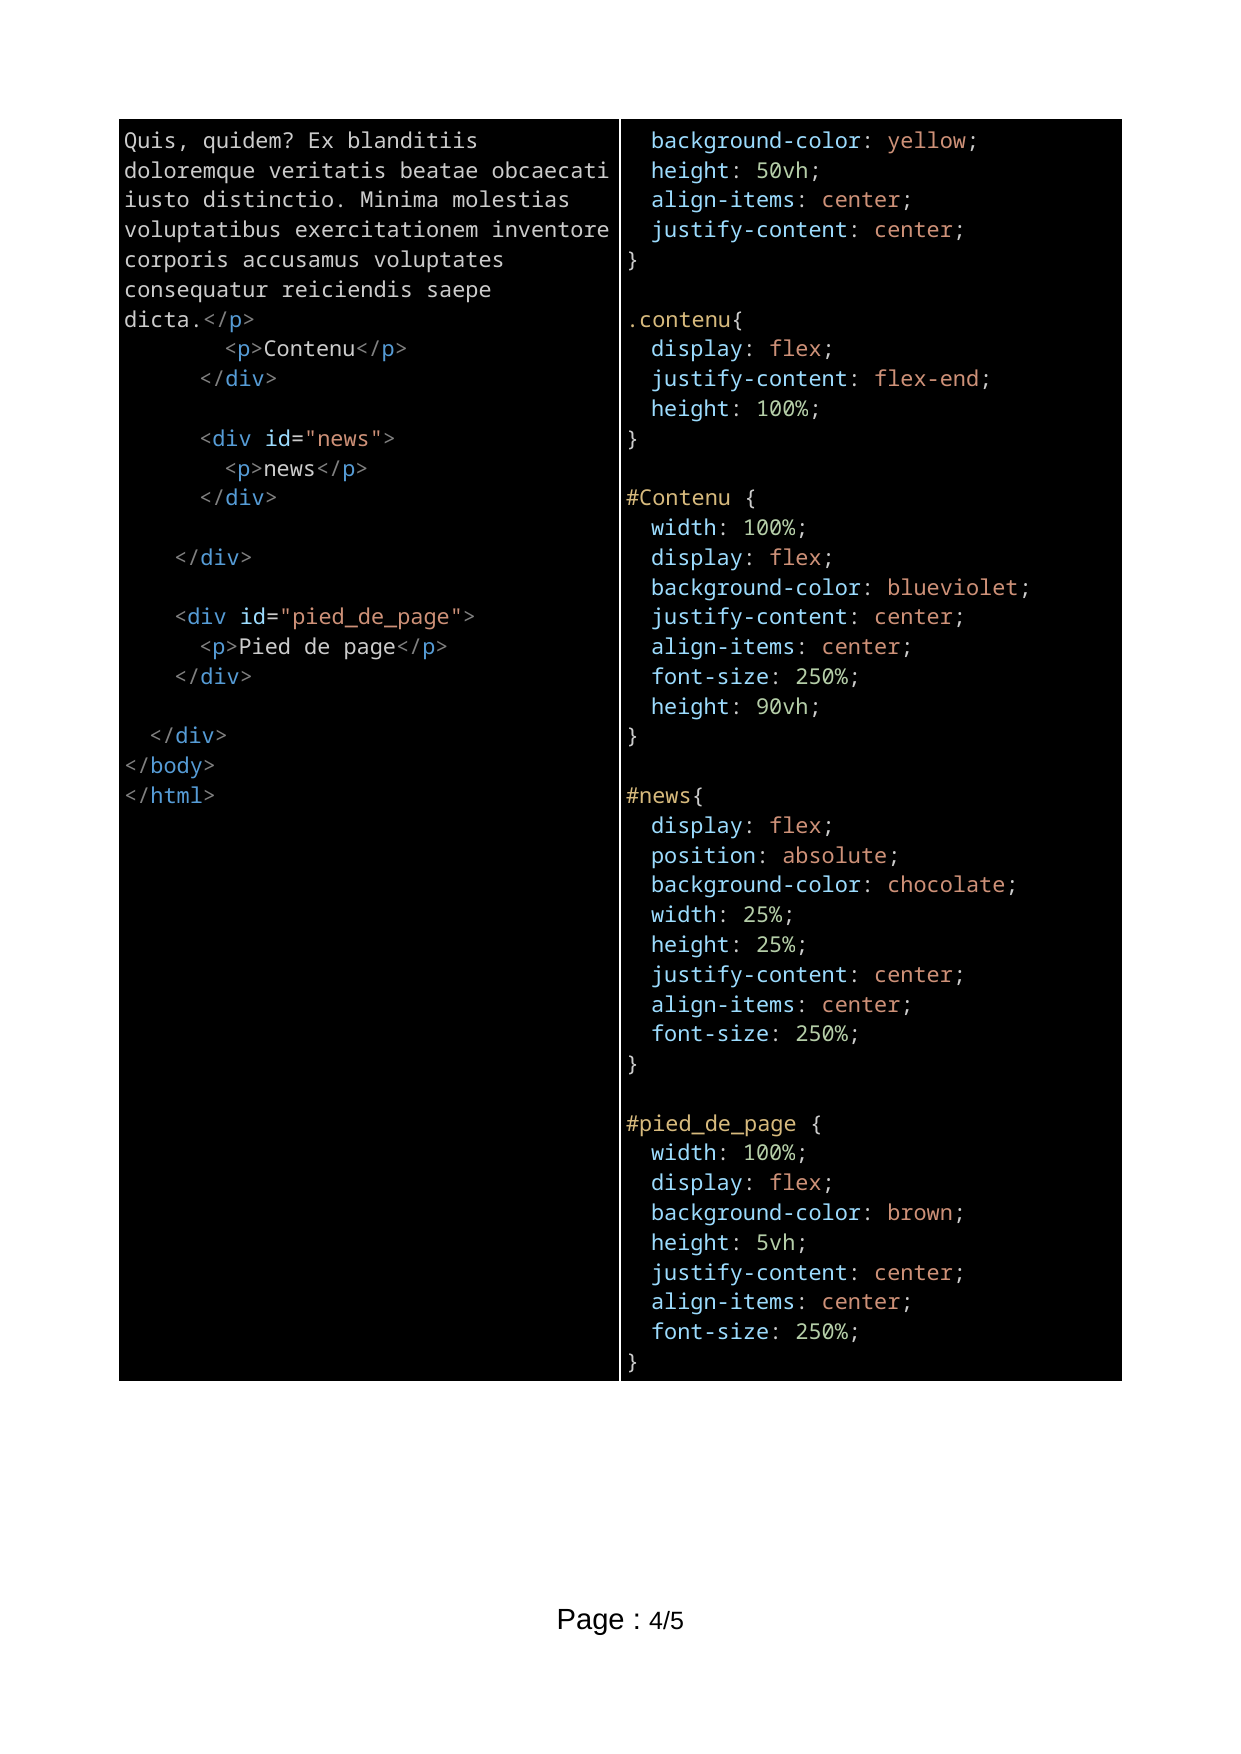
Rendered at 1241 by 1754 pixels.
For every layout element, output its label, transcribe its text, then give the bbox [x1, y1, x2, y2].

table_header background-color: yellow; height: 50vh; align-items: center; justify-content: center; } .contenu{ display: flex; justify-content: flex-end; height: 100%; } #Contenu { width: 100%; display: flex; background-color: blueviolet; justify-content: center; align-items: center; font-size: 250%; height: 90vh; } #news{ display: flex; position: absolute; background-color: chocolate; width: 25%; height: 25%; justify-content: center; align-items: center; font-size: 250%; } #pied_de_page { width: 100%; display: flex; background-color: brown; height: 5vh; justify-content: center; align-items: center; font-size: 250%; } [621, 119, 1122, 1381]
table_header Quis, quidem? Ex blanditiis doloremque veritatis beatae obcaecati iusto distinctio. Minima molestias voluptatibus exercitationem inventore corporis accusamus voluptates consequatur reiciendis saepe dicta.</p> <p>Contenu</p> </div> <div id="news"> <p>news</p> </div> </div> <div id="pied_de_page"> <p>Pied de page</p> </div> </div> </body> </html> [119, 119, 619, 1381]
